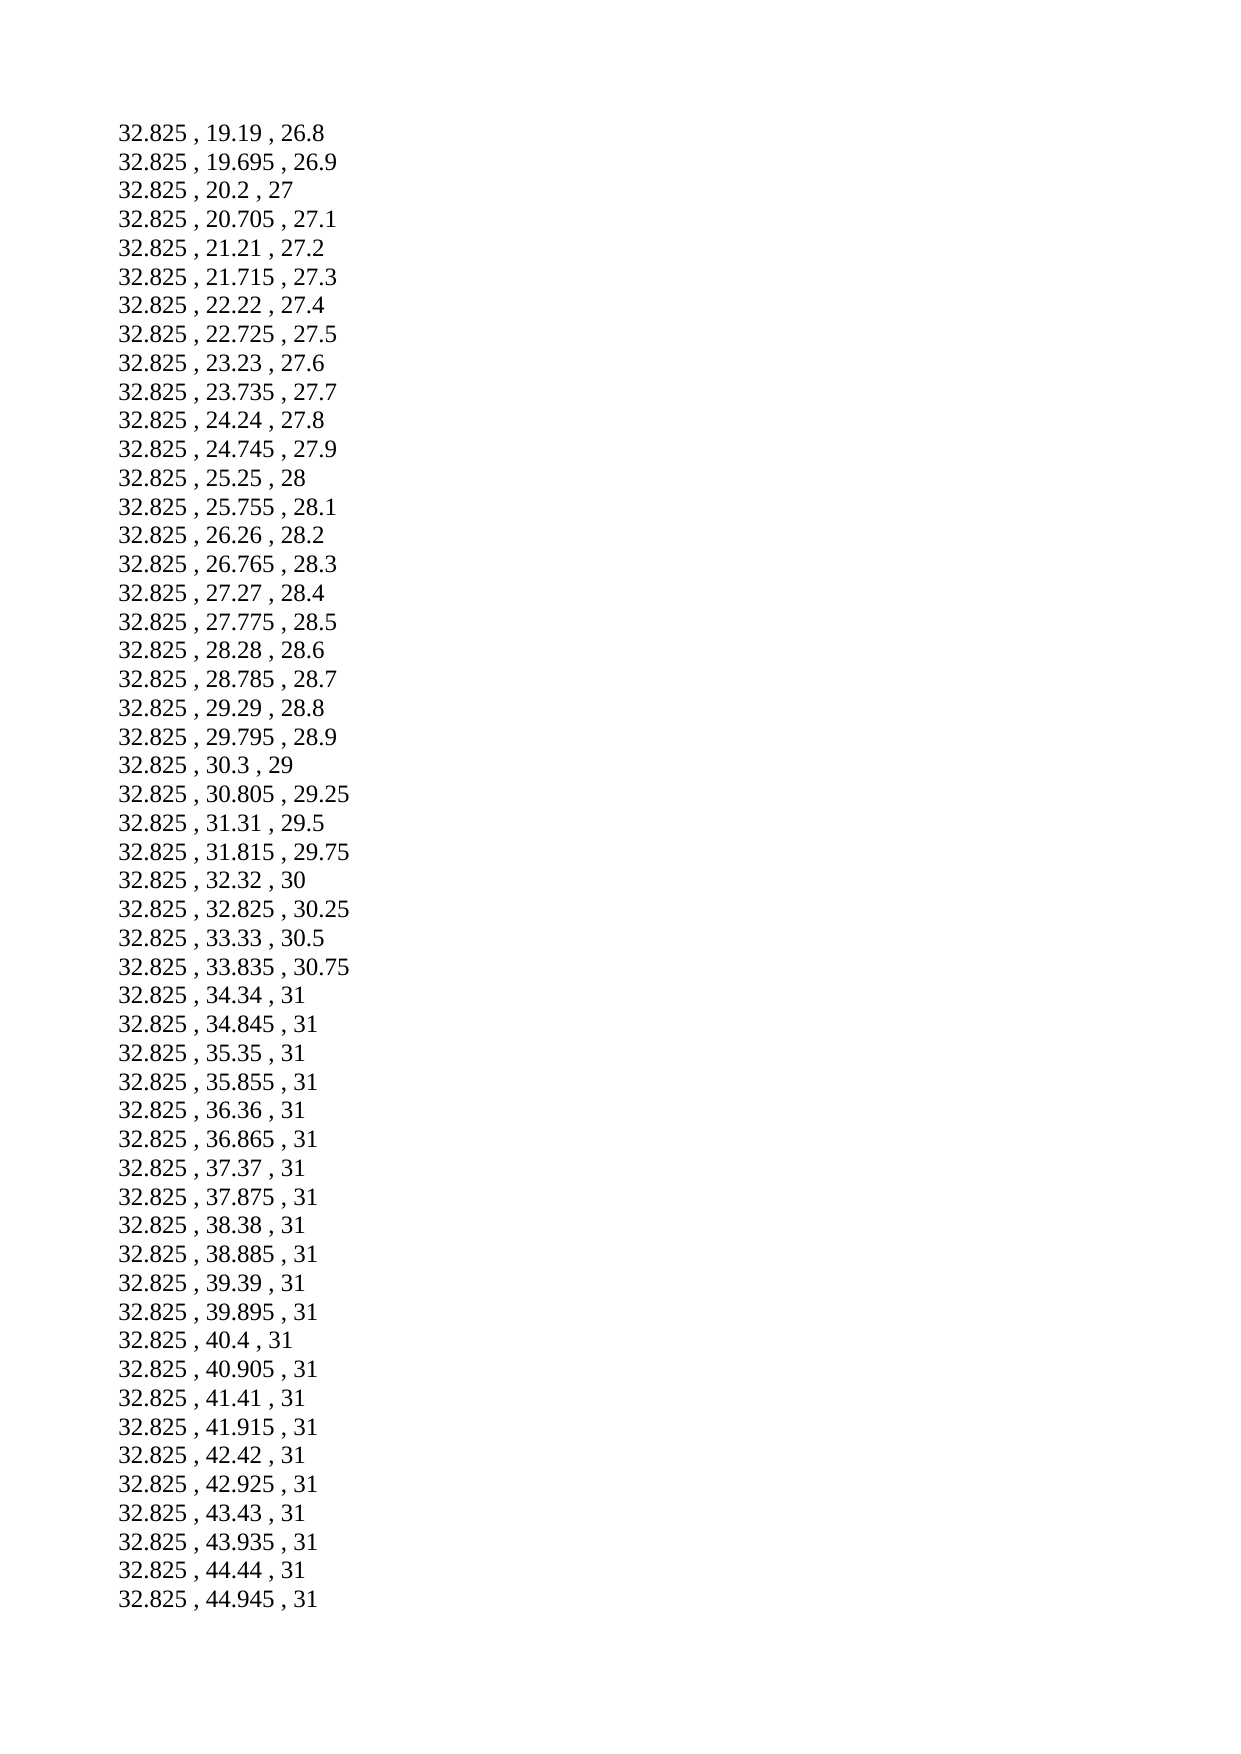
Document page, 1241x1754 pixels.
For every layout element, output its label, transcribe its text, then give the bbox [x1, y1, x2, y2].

text 32.825 , 27.775 , 28.5 [118, 607, 1122, 636]
text 32.825 , 29.29 , 28.8 [118, 693, 1122, 722]
text 32.825 , 34.845 , 31 [118, 1009, 1122, 1038]
text 32.825 , 39.895 , 31 [118, 1297, 1122, 1326]
text 32.825 , 20.705 , 27.1 [118, 204, 1122, 233]
text 32.825 , 30.3 , 29 [118, 751, 1122, 779]
text 32.825 , 31.31 , 29.5 [118, 808, 1122, 837]
text 32.825 , 33.835 , 30.75 [118, 952, 1122, 981]
text 32.825 , 25.25 , 28 [118, 463, 1122, 492]
text 32.825 , 33.33 , 30.5 [118, 923, 1122, 952]
text 32.825 , 41.915 , 31 [118, 1412, 1122, 1441]
text 32.825 , 28.785 , 28.7 [118, 664, 1122, 693]
text 32.825 , 37.37 , 31 [118, 1153, 1122, 1182]
text 32.825 , 40.905 , 31 [118, 1354, 1122, 1383]
text 32.825 , 30.805 , 29.25 [118, 779, 1122, 808]
text 32.825 , 43.43 , 31 [118, 1498, 1122, 1527]
text 32.825 , 21.21 , 27.2 [118, 233, 1122, 262]
text 32.825 , 24.745 , 27.9 [118, 434, 1122, 463]
text 32.825 , 32.32 , 30 [118, 866, 1122, 894]
text 32.825 , 23.735 , 27.7 [118, 377, 1122, 406]
text 32.825 , 20.2 , 27 [118, 176, 1122, 204]
text 32.825 , 31.815 , 29.75 [118, 837, 1122, 866]
text 32.825 , 44.44 , 31 [118, 1556, 1122, 1584]
text 32.825 , 19.19 , 26.8 [118, 118, 1122, 147]
text 32.825 , 26.765 , 28.3 [118, 549, 1122, 578]
text 32.825 , 19.695 , 26.9 [118, 147, 1122, 176]
text 32.825 , 23.23 , 27.6 [118, 348, 1122, 377]
text 32.825 , 42.925 , 31 [118, 1469, 1122, 1498]
text 32.825 , 27.27 , 28.4 [118, 578, 1122, 607]
text 32.825 , 44.945 , 31 [118, 1584, 1122, 1613]
text 32.825 , 39.39 , 31 [118, 1268, 1122, 1297]
text 32.825 , 35.35 , 31 [118, 1038, 1122, 1067]
text 32.825 , 36.36 , 31 [118, 1096, 1122, 1124]
text 32.825 , 32.825 , 30.25 [118, 894, 1122, 923]
text 32.825 , 41.41 , 31 [118, 1383, 1122, 1412]
text 32.825 , 22.725 , 27.5 [118, 319, 1122, 348]
text 32.825 , 34.34 , 31 [118, 981, 1122, 1009]
text 32.825 , 26.26 , 28.2 [118, 521, 1122, 549]
text 32.825 , 35.855 , 31 [118, 1067, 1122, 1096]
text 32.825 , 37.875 , 31 [118, 1182, 1122, 1211]
text 32.825 , 22.22 , 27.4 [118, 291, 1122, 319]
text 32.825 , 36.865 , 31 [118, 1124, 1122, 1153]
text 32.825 , 42.42 , 31 [118, 1441, 1122, 1469]
text 32.825 , 25.755 , 28.1 [118, 492, 1122, 521]
text 32.825 , 24.24 , 27.8 [118, 406, 1122, 434]
text 32.825 , 40.4 , 31 [118, 1326, 1122, 1354]
text 32.825 , 43.935 , 31 [118, 1527, 1122, 1556]
text 32.825 , 28.28 , 28.6 [118, 636, 1122, 664]
text 32.825 , 38.38 , 31 [118, 1211, 1122, 1239]
text 32.825 , 38.885 , 31 [118, 1239, 1122, 1268]
text 32.825 , 21.715 , 27.3 [118, 262, 1122, 291]
text 32.825 , 29.795 , 28.9 [118, 722, 1122, 751]
